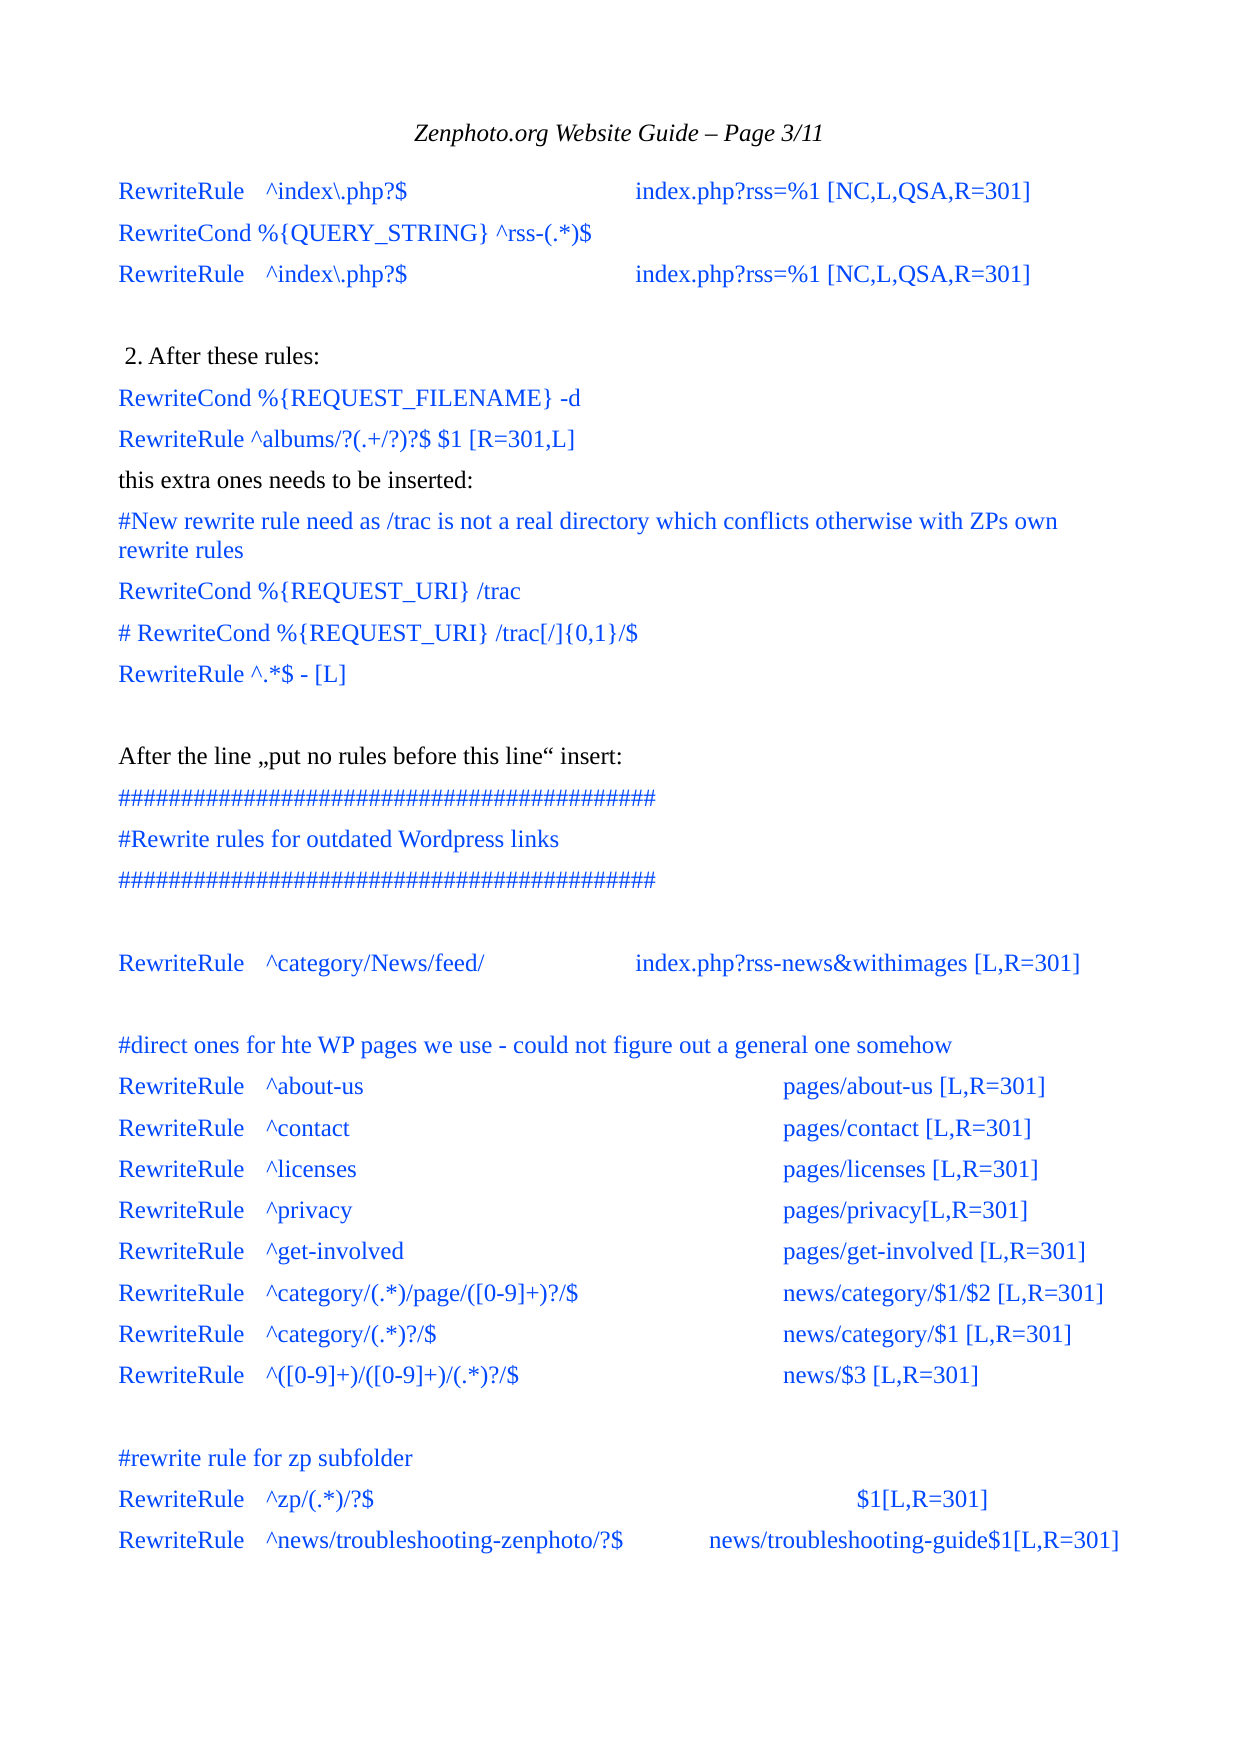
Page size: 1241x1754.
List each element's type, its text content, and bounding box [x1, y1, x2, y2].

text #New rewrite rule need as /trac is not a real directory which conflicts otherwise with ZPs own rewrite rules [118, 506, 1122, 564]
text # RewriteCond %{REQUEST_URI} /trac[/]{0,1}/$ [118, 618, 1122, 646]
text RewriteRule ^category/News/feed/ index.php?rss-news&withimages [L,R=301] [118, 948, 1122, 976]
text RewriteCond %{REQUEST_URI} /trac [118, 576, 1122, 605]
text RewriteRule ^index\.php?$ index.php?rss=%1 [NC,L,QSA,R=301] [118, 259, 1122, 288]
text ########################################### [118, 865, 1122, 894]
text RewriteRule ^albums/?(.+/?)?$ $1 [R=301,L] [118, 424, 1122, 453]
text RewriteRule ^.*$ - [L] [118, 659, 1122, 688]
text RewriteCond %{REQUEST_FILENAME} -d [118, 383, 1122, 411]
text After the line „put no rules before this line“ insert: [118, 741, 1122, 770]
text RewriteRule ^category/(.*)/page/([0-9]+)?/$ news/category/$1/$2 [L,R=301] [118, 1278, 1122, 1306]
text this extra ones needs to be inserted: [118, 465, 1122, 494]
text RewriteRule ^index\.php?$ index.php?rss=%1 [NC,L,QSA,R=301] [118, 176, 1122, 205]
text #Rewrite rules for outdated Wordpress links [118, 824, 1122, 853]
text RewriteRule ^get-involved pages/get-involved [L,R=301] [118, 1236, 1122, 1265]
text RewriteRule ^zp/(.*)/?$ $1[L,R=301] [118, 1484, 1122, 1513]
text RewriteRule ^([0-9]+)/([0-9]+)/(.*)?/$ news/$3 [L,R=301] [118, 1360, 1122, 1389]
text #direct ones for hte WP pages we use - could not figure out a general one somehow [118, 1030, 1122, 1059]
text RewriteRule ^contact pages/contact [L,R=301] [118, 1113, 1122, 1141]
text ########################################### [118, 783, 1122, 811]
text RewriteRule ^category/(.*)?/$ news/category/$1 [L,R=301] [118, 1319, 1122, 1348]
text RewriteRule ^news/troubleshooting-zenphoto/?$ news/troubleshooting-guide$1[L,R=301] [118, 1525, 1122, 1554]
text RewriteRule ^licenses pages/licenses [L,R=301] [118, 1154, 1122, 1183]
text RewriteRule ^privacy pages/privacy[L,R=301] [118, 1195, 1122, 1224]
text 2. After these rules: [118, 341, 1122, 370]
text #rewrite rule for zp subfolder [118, 1443, 1122, 1471]
text RewriteRule ^about-us pages/about-us [L,R=301] [118, 1071, 1122, 1100]
text RewriteCond %{QUERY_STRING} ^rss-(.*)$ [118, 218, 1122, 246]
